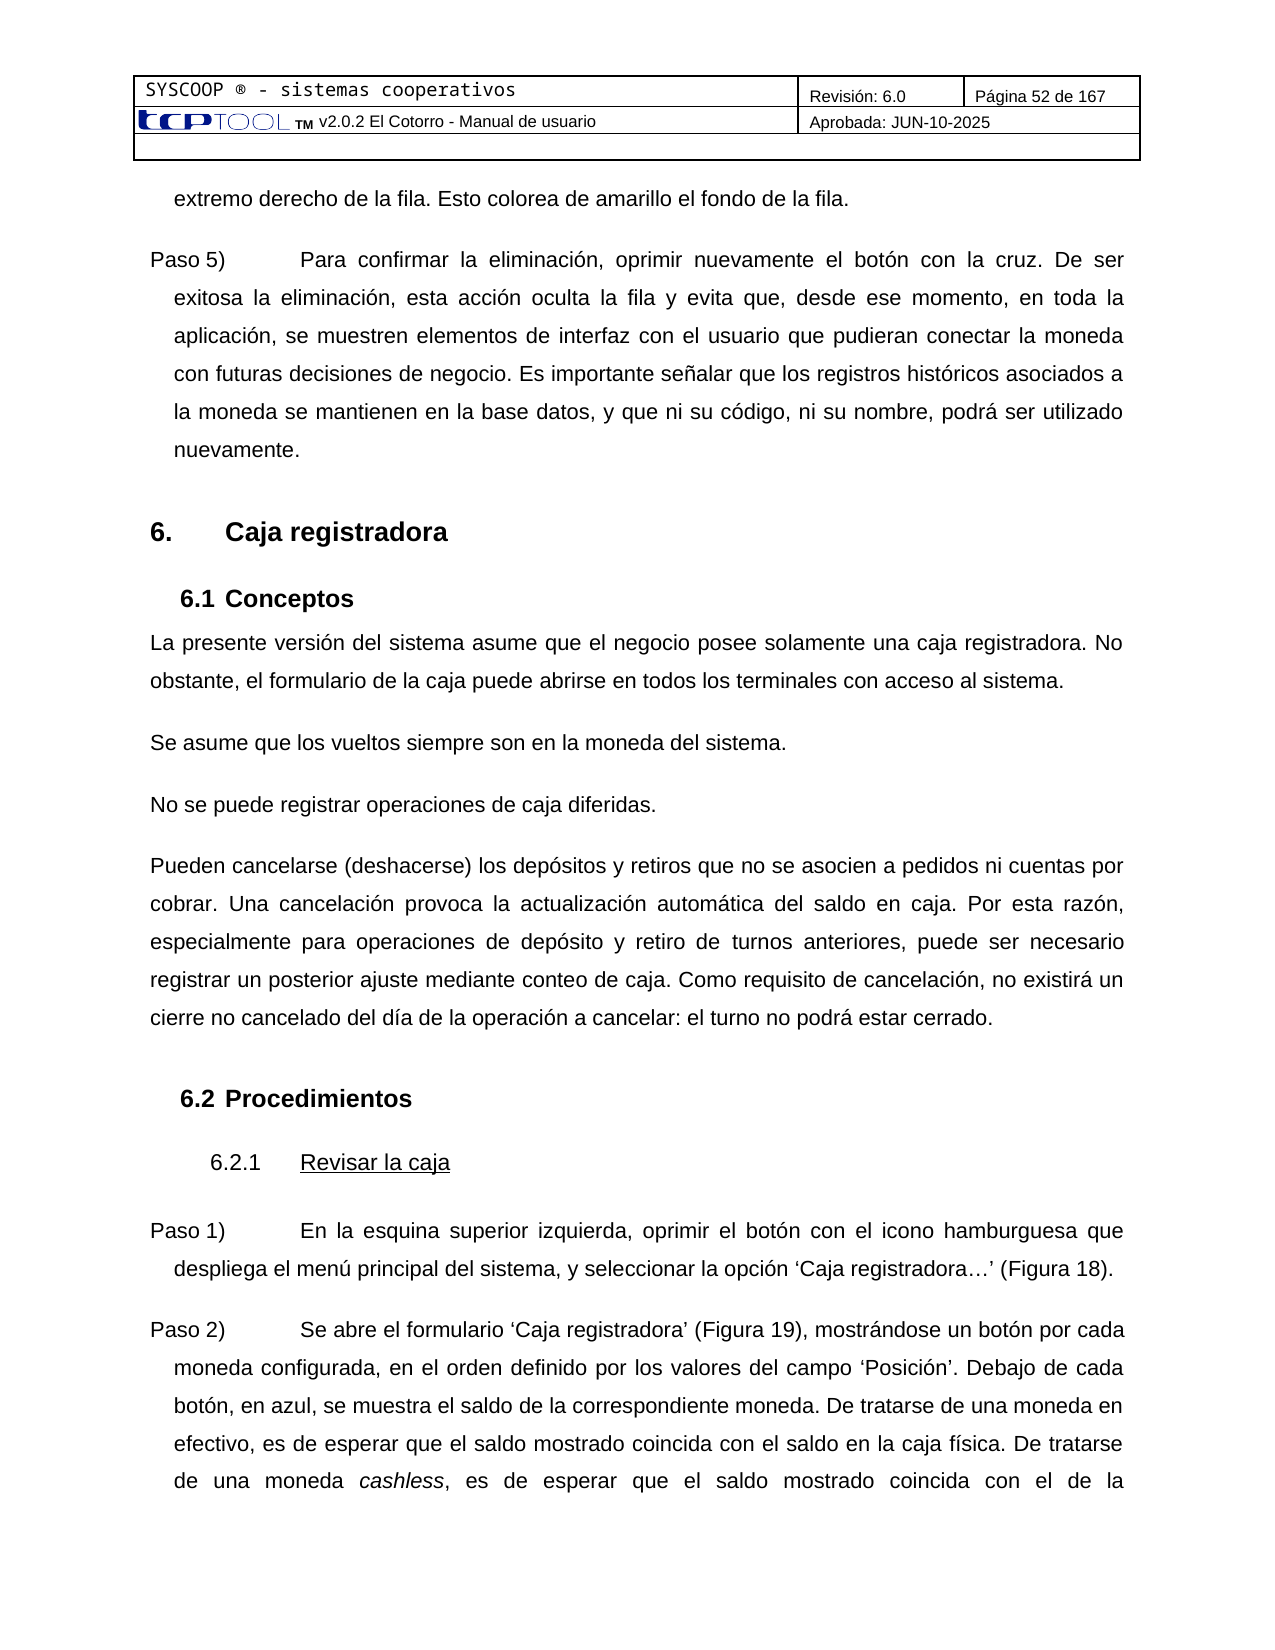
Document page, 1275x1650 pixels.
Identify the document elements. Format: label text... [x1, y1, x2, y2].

text La presente versión del sistema asume que el negocio posee solamente una caja registradora. No obstante, el formulario de la caja puede abrirse en todos los terminales con acceso al sistema. [150, 630, 1125, 693]
subtitle Revisar la caja [210, 1149, 1125, 1176]
list Para confirmar la eliminación, oprimir nuevamente el botón con la cruz. De ser exitosa la eliminación, esta acción oculta la fila y evita que, desde ese momento, en toda la aplicación, se muestren elementos de interfaz con el usuario que pudieran conectar la moneda con futuras decisiones de negocio. Es importante señalar que los registros históricos asociados a la moneda se mantienen en la base datos, y que ni su código, ni su nombre, podrá ser utilizado nuevamente. [150, 247, 1125, 462]
list En la esquina superior izquierda, oprimir el botón con el icono hamburguesa que despliega el menú principal del sistema, y seleccionar la opción ‘Caja registradora…’ (Figura 18). [150, 1218, 1125, 1281]
subtitle Caja registradora [150, 516, 1125, 547]
text Pueden cancelarse (deshacerse) los depósitos y retiros que no se asocien a pedidos ni cuentas por cobrar. Una cancelación provoca la actualización automática del saldo en caja. Por esta razón, especialmente para operaciones de depósito y retiro de turnos anteriores, puede ser necesario registrar un posterior ajuste mediante conteo de caja. Como requisito de cancelación, no existirá un cierre no cancelado del día de la operación a cancelar: el turno no podrá estar cerrado. [150, 853, 1125, 1030]
text No se puede registrar operaciones de caja diferidas. [150, 792, 1125, 817]
list Se abre el formulario ‘Caja registradora’ (Figura 19), mostrándose un botón por cada moneda configurada, en el orden definido por los valores del campo ‘Posición’. Debajo de cada botón, en azul, se muestra el saldo de la correspondiente moneda. De tratarse de una moneda en efectivo, es de esperar que el saldo mostrado coincida con el saldo en la caja física. De tratarse de una moneda cashless, es de esperar que el saldo mostrado coincida con el de la [150, 1317, 1125, 1494]
subtitle Procedimientos [180, 1084, 1125, 1113]
text Se asume que los vueltos siempre son en la moneda del sistema. [150, 730, 1125, 755]
list extremo derecho de la fila. Esto colorea de amarillo el fondo de la fila. [150, 186, 1125, 211]
picture [138, 110, 290, 130]
subtitle Conceptos [180, 583, 1125, 612]
